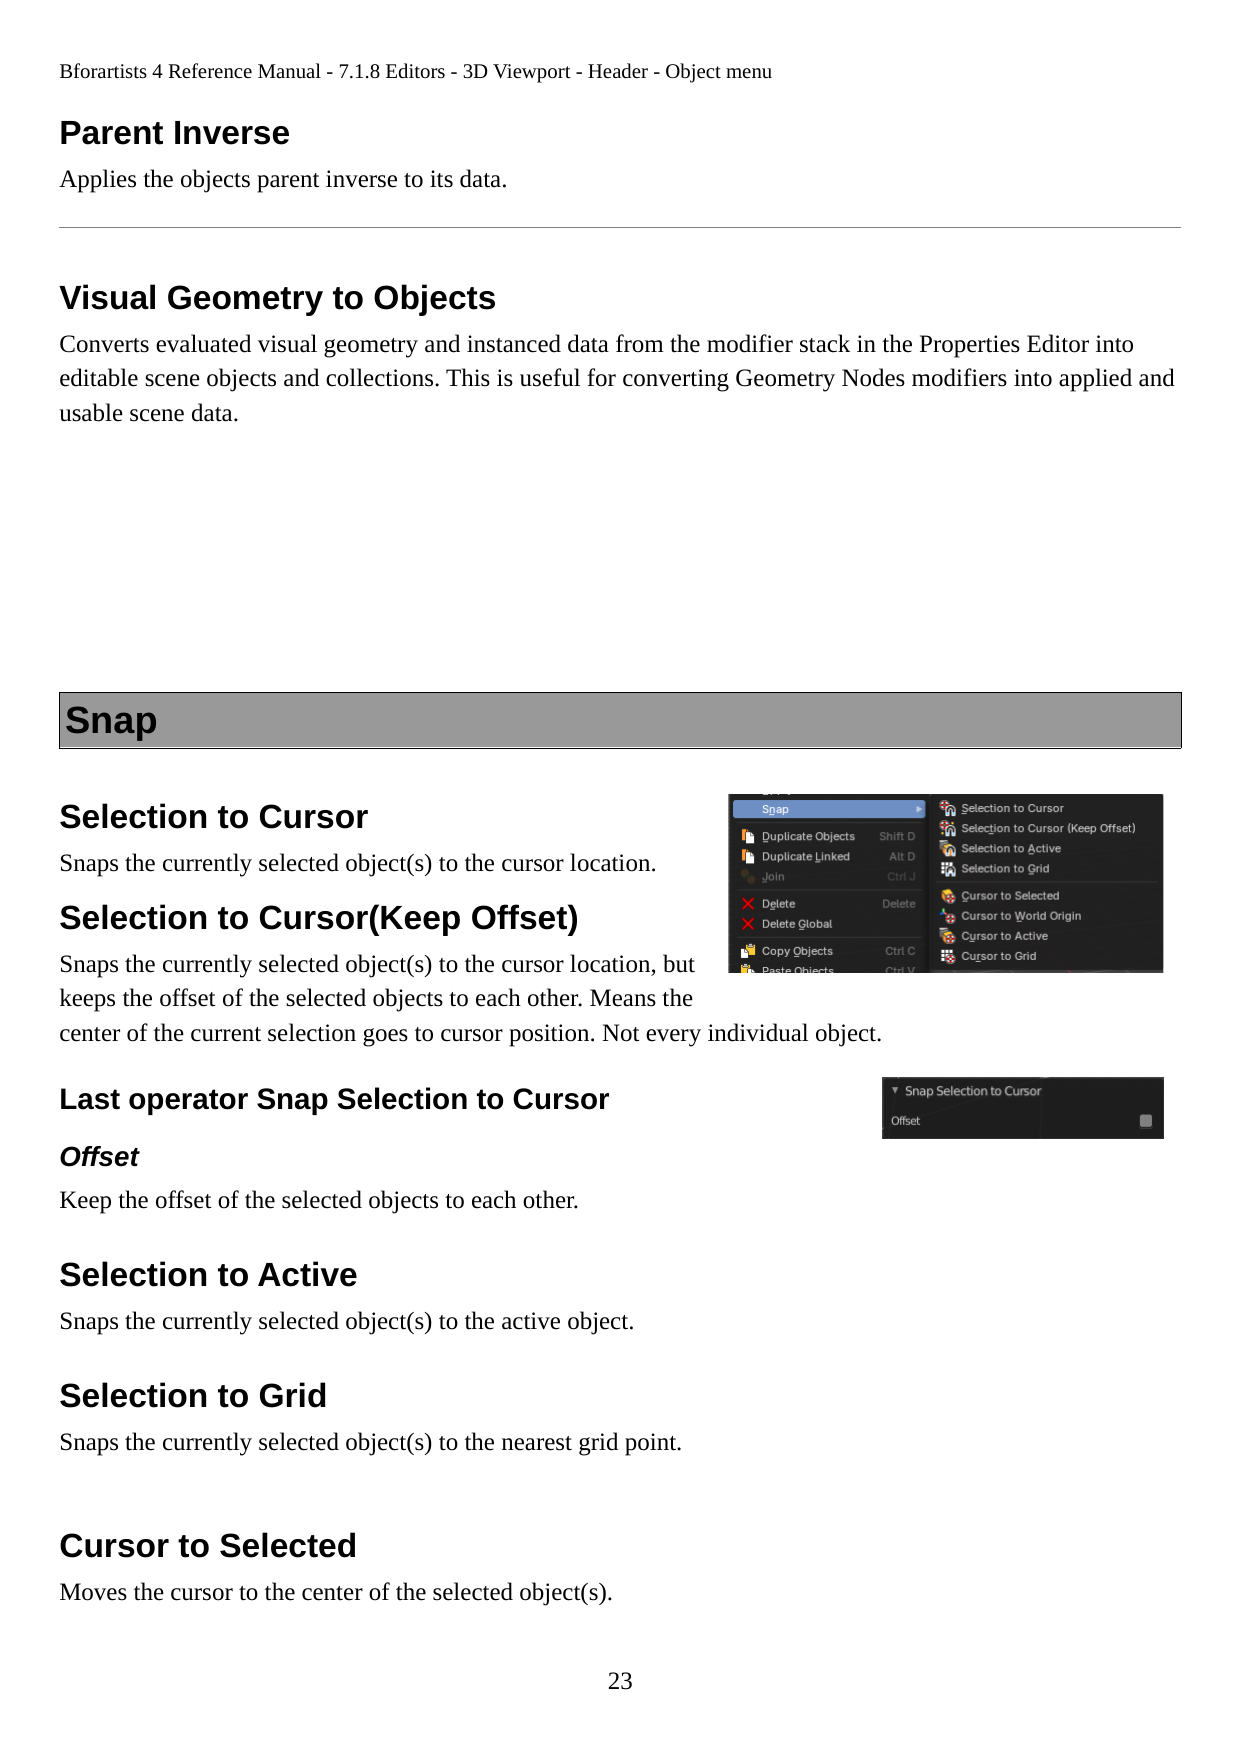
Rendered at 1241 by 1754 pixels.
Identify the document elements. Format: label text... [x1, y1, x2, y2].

picture [728, 794, 1164, 973]
subtitle [1164, 797, 1181, 836]
subtitle Offset [59, 1141, 1181, 1172]
subtitle Selection to Cursor [59, 797, 728, 836]
text Converts evaluated visual geometry and instanced data from the modifier stack in the Properties Editor into editable scene objects and collections. This is useful for converting Geometry Nodes modifiers into applied and usable scene data. [59, 329, 1181, 427]
subtitle Selection to Active [59, 1255, 1181, 1293]
subtitle Cursor to Selected [59, 1526, 1181, 1564]
subtitle Parent Inverse [59, 113, 1181, 151]
subtitle Selection to Grid [59, 1376, 1181, 1414]
text Moves the cursor to the center of the selected object(s). [59, 1577, 1181, 1606]
picture [882, 1077, 1164, 1139]
subtitle [1164, 898, 1181, 937]
text Applies the objects parent inverse to its data. [59, 164, 1181, 192]
text Snaps the currently selected object(s) to the nearest grid point. [59, 1427, 1181, 1456]
text Snaps the currently selected object(s) to the active object. [59, 1306, 1181, 1335]
subtitle Visual Geometry to Objects [59, 278, 1181, 316]
text Snaps the currently selected object(s) to the cursor location. [59, 848, 728, 877]
subtitle Selection to Cursor(Keep Offset) [59, 898, 728, 937]
subtitle Last operator Snap Selection to Cursor [59, 1082, 882, 1116]
table_header Snap [60, 693, 1181, 747]
text Keep the offset of the selected objects to each other. [59, 1185, 1181, 1214]
text Snaps the currently selected object(s) to the cursor location, but keeps the offset of the selected objects to each other. Means the center of the current selection goes to cursor position. Not every individual object. [59, 949, 1181, 1047]
